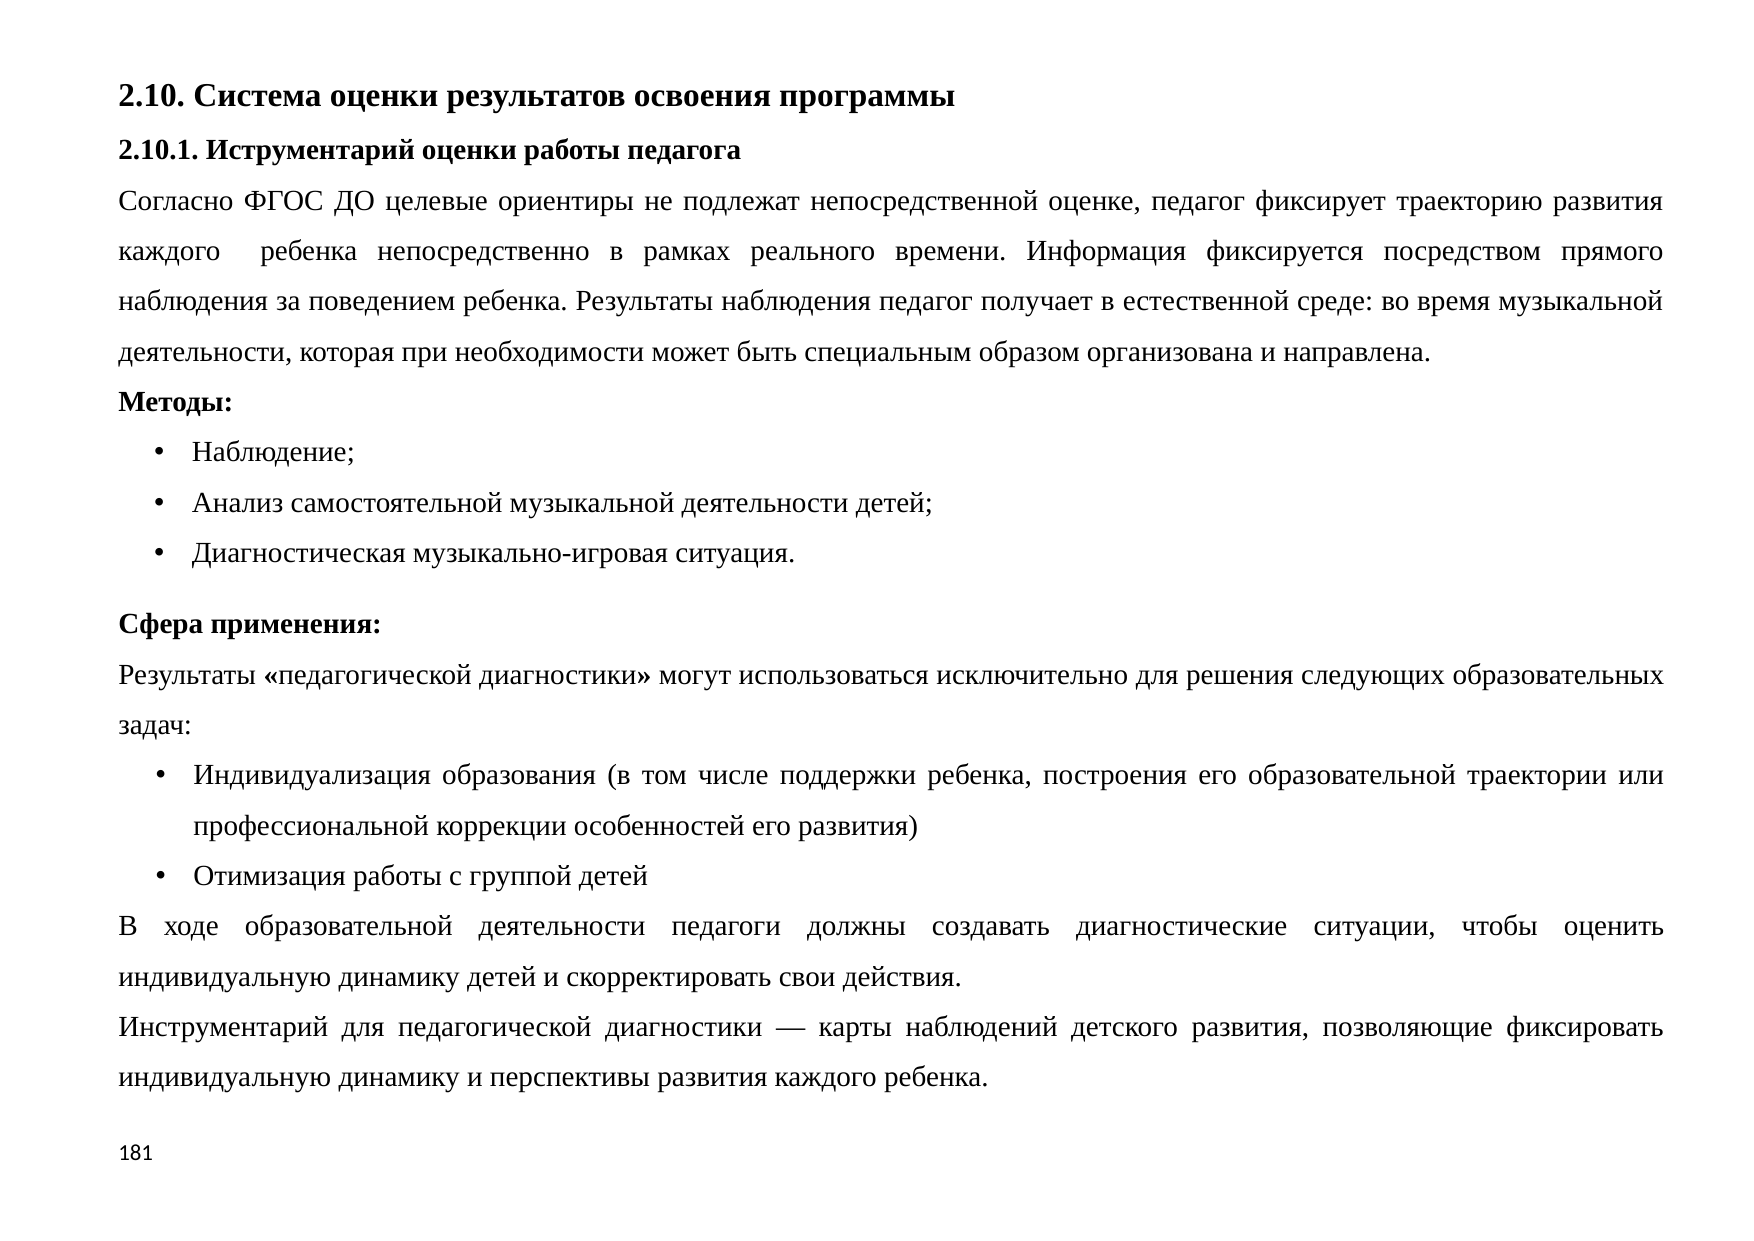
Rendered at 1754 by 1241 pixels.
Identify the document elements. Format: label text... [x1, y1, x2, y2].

list Диагностическая музыкально-игровая ситуация. [154, 535, 1665, 569]
text 2.10. Система оценки результатов освоения программы [118, 75, 1665, 113]
text Согласно ФГОС ДО целевые ориентиры не подлежат непосредственной оценке, педагог фиксирует траекторию развития каждого ребенка непосредственно в рамках реального времени. Информация фиксируется посредством прямого наблюдения за поведением ребенка. Результаты наблюдения педагог получает в естественной среде: во время музыкальной деятельности, которая при необходимости может быть специальным образом организована и направлена. [118, 183, 1665, 367]
text Сфера применения: [118, 606, 1665, 640]
text Инструментарий для педагогической диагностики — карты наблюдений детского развития, позволяющие фиксировать индивидуальную динамику и перспективы развития каждого ребенка. [118, 1009, 1665, 1093]
text В ходе образовательной деятельности педагоги должны создавать диагностические ситуации, чтобы оценить индивидуальную динамику детей и скорректировать свои действия. [118, 908, 1665, 992]
text 2.10.1. Иструментарий оценки работы педагога [118, 132, 1665, 166]
list Анализ самостоятельной музыкальной деятельности детей; [154, 485, 1665, 518]
list Наблюдение; [154, 434, 1665, 468]
list Индивидуализация образования (в том числе поддержки ребенка, построения его образовательной траектории или профессиональной коррекции особенностей его развития) [156, 757, 1665, 841]
text Результаты «педагогической диагностики» могут использоваться исключительно для решения следующих образовательных задач: [118, 657, 1665, 741]
list Отимизация работы с группой детей [156, 858, 1665, 892]
text Методы: [118, 384, 1665, 418]
